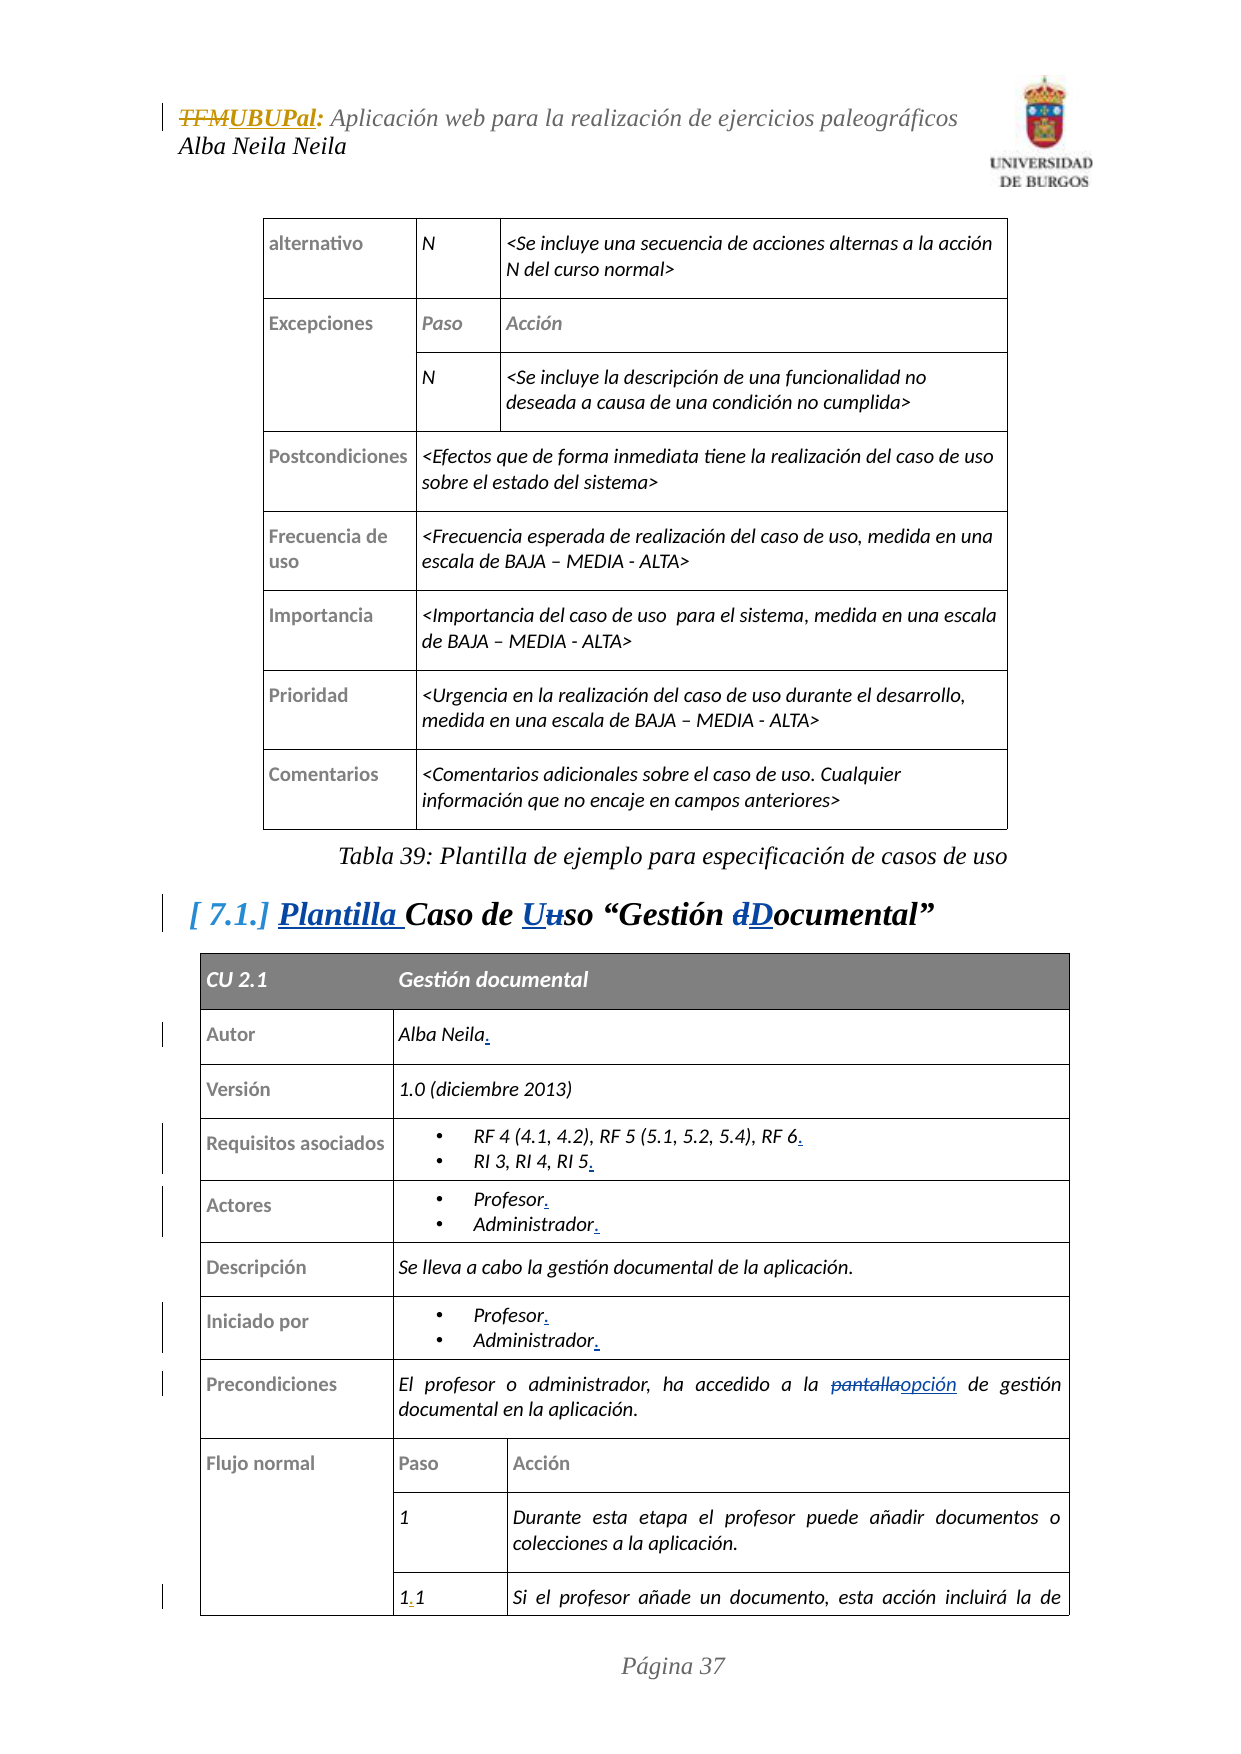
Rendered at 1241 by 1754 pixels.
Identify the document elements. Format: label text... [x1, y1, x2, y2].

table_cell <Frecuencia esperada de realización del caso de uso, medida en una escala de BAJA – MEDIA - ALTA> [417, 512, 1007, 590]
table_cell Alba Neila. [394, 1010, 1069, 1063]
table_cell Iniciado por [201, 1297, 393, 1359]
table_cell alternativo [264, 219, 416, 298]
table_cell Durante esta etapa el profesor puede añadir documentos o colecciones a la aplicación. [508, 1493, 1069, 1572]
table_cell 1 [394, 1493, 507, 1572]
table_cell Profesor. Administrador. [394, 1297, 1069, 1359]
table_cell N [417, 353, 500, 431]
table_cell Flujo normal [201, 1439, 393, 1615]
table_cell Prioridad [264, 671, 416, 749]
table_cell Versión [201, 1065, 393, 1117]
table_cell Importancia [264, 591, 416, 670]
table_cell Precondiciones [201, 1360, 393, 1438]
table_cell Acción [501, 299, 1007, 352]
table_cell Postcondiciones [264, 432, 416, 511]
table_cell Autor [201, 1010, 393, 1063]
table_cell El profesor o administrador, ha accedido a la opción de gestión documental en la aplicación. [394, 1360, 1069, 1438]
picture [990, 75, 1093, 187]
table_cell RF 4 (4.1, 4.2), RF 5 (5.1, 5.2, 5.4), RF 6. RI 3, RI 4, RI 5. [394, 1119, 1069, 1180]
table_header Gestión documental [393, 954, 1069, 1009]
subtitle Plantilla Caso de Uso “Gestión Documental” [189, 894, 1092, 932]
table_cell <Se incluye una secuencia de acciones alternas a la acción N del curso normal> [501, 219, 1007, 298]
table_cell Se lleva a cabo la gestión documental de la aplicación. [394, 1243, 1069, 1296]
table_cell <Comentarios adicionales sobre el caso de uso. Cualquier información que no encaje en campos anteriores> [417, 750, 1007, 829]
table_cell Descripción [201, 1243, 393, 1296]
table_header CU 2.1 [201, 954, 393, 1009]
table_cell 1.1 [394, 1573, 507, 1615]
table_cell Requisitos asociados [201, 1119, 393, 1180]
table_cell N [417, 219, 500, 298]
table_cell Comentarios [264, 750, 416, 829]
table_cell Excepciones [264, 299, 416, 431]
table_cell <Importancia del caso de uso para el sistema, medida en una escala de BAJA – MEDIA - ALTA> [417, 591, 1007, 670]
text Tabla 39: Plantilla de ejemplo para especificación de casos de uso [255, 841, 1092, 870]
table_cell Actores [201, 1181, 393, 1242]
table_cell <Urgencia en la realización del caso de uso durante el desarrollo, medida en una escala de BAJA – MEDIA - ALTA> [417, 671, 1007, 749]
table_cell 1.0 (diciembre 2013) [394, 1065, 1069, 1117]
table_cell Frecuencia de uso [264, 512, 416, 590]
table_cell Paso [417, 299, 500, 352]
table_cell <Efectos que de forma inmediata tiene la realización del caso de uso sobre el estado del sistema> [417, 432, 1007, 511]
table_cell Profesor. Administrador. [394, 1181, 1069, 1242]
table_cell Si el profesor añade un documento, esta acción incluirá la de [508, 1573, 1069, 1615]
table_cell <Se incluye la descripción de una funcionalidad no deseada a causa de una condición no cumplida> [501, 353, 1007, 431]
table_cell Paso [394, 1439, 507, 1492]
table_cell Acción [508, 1439, 1069, 1492]
